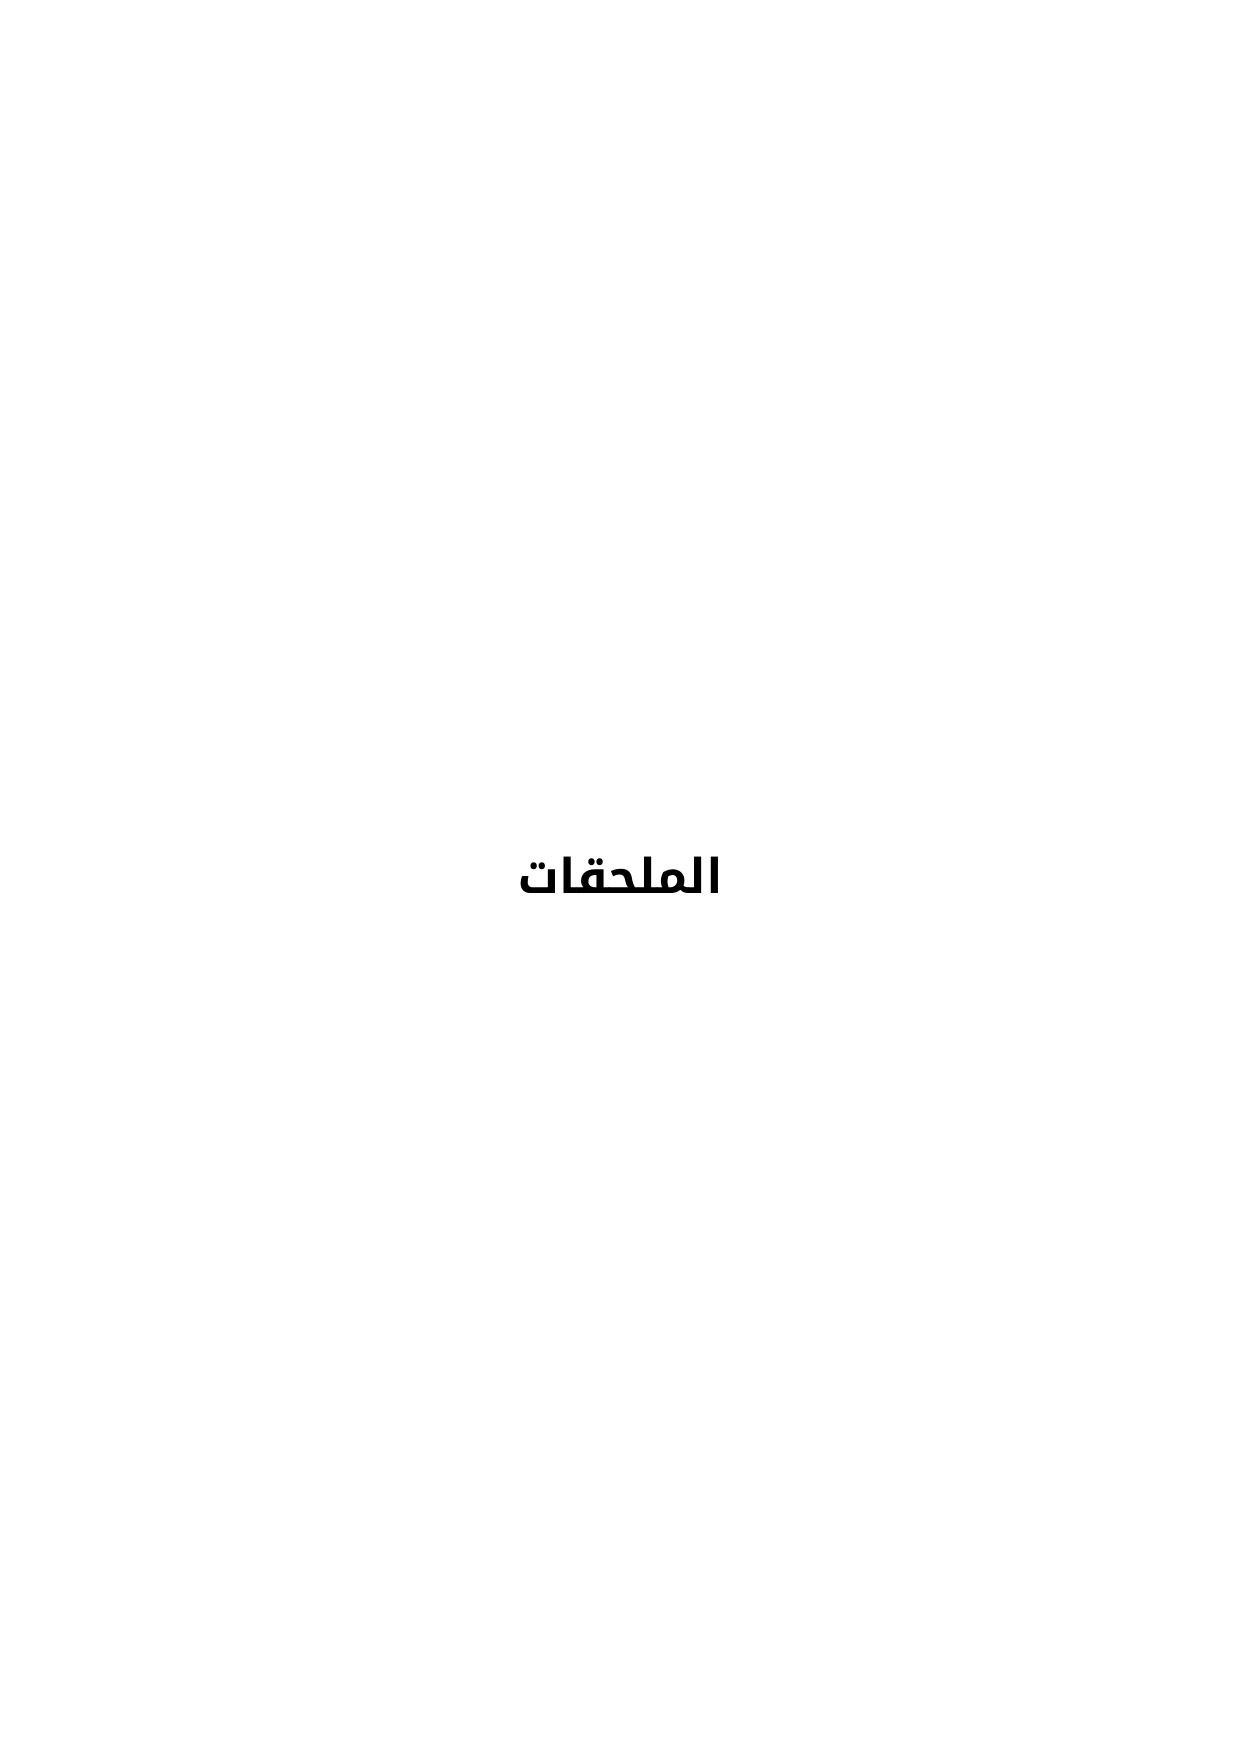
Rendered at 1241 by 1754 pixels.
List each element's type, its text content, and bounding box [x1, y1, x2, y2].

subtitle الملحقات [118, 143, 1122, 234]
text الملحقات [454, 832, 786, 922]
